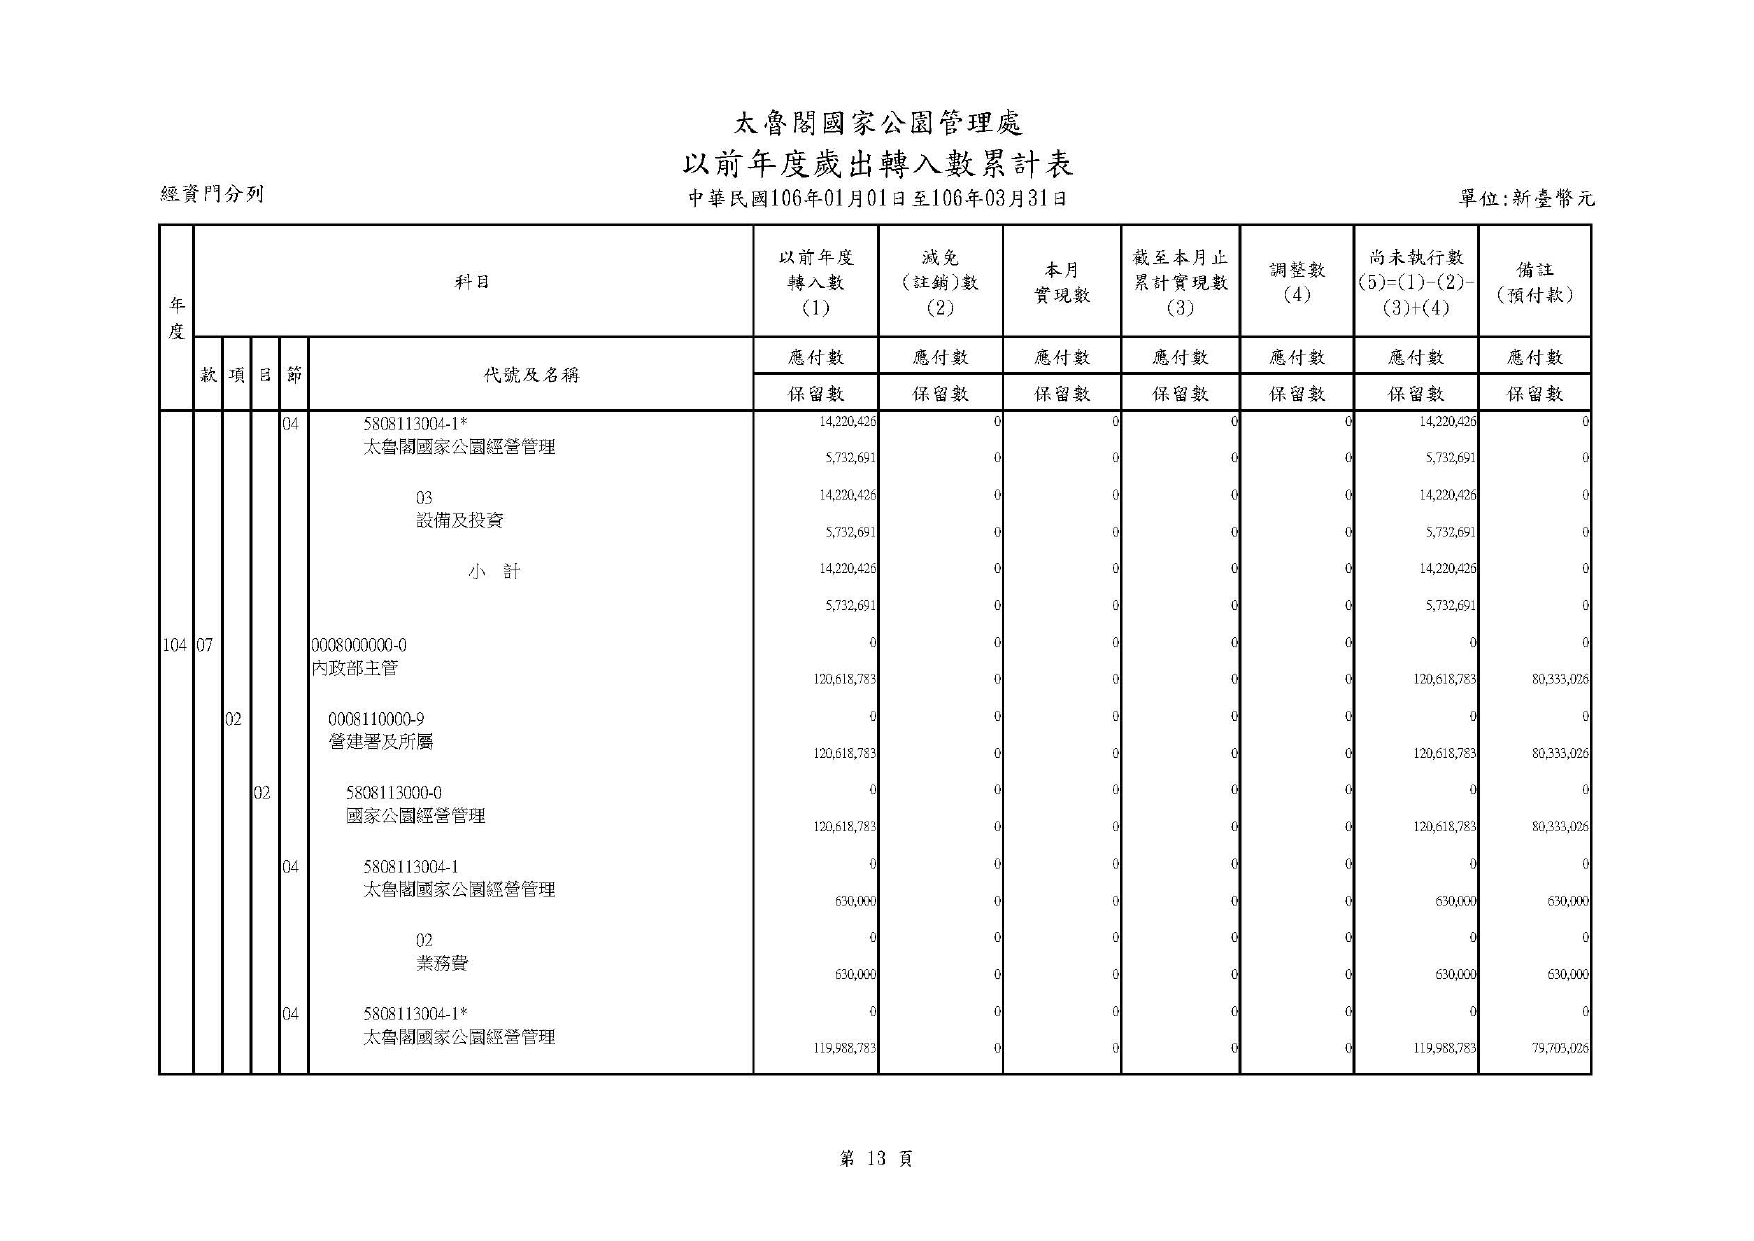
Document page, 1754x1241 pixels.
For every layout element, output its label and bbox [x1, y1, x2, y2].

picture [59, 59, 1695, 1216]
